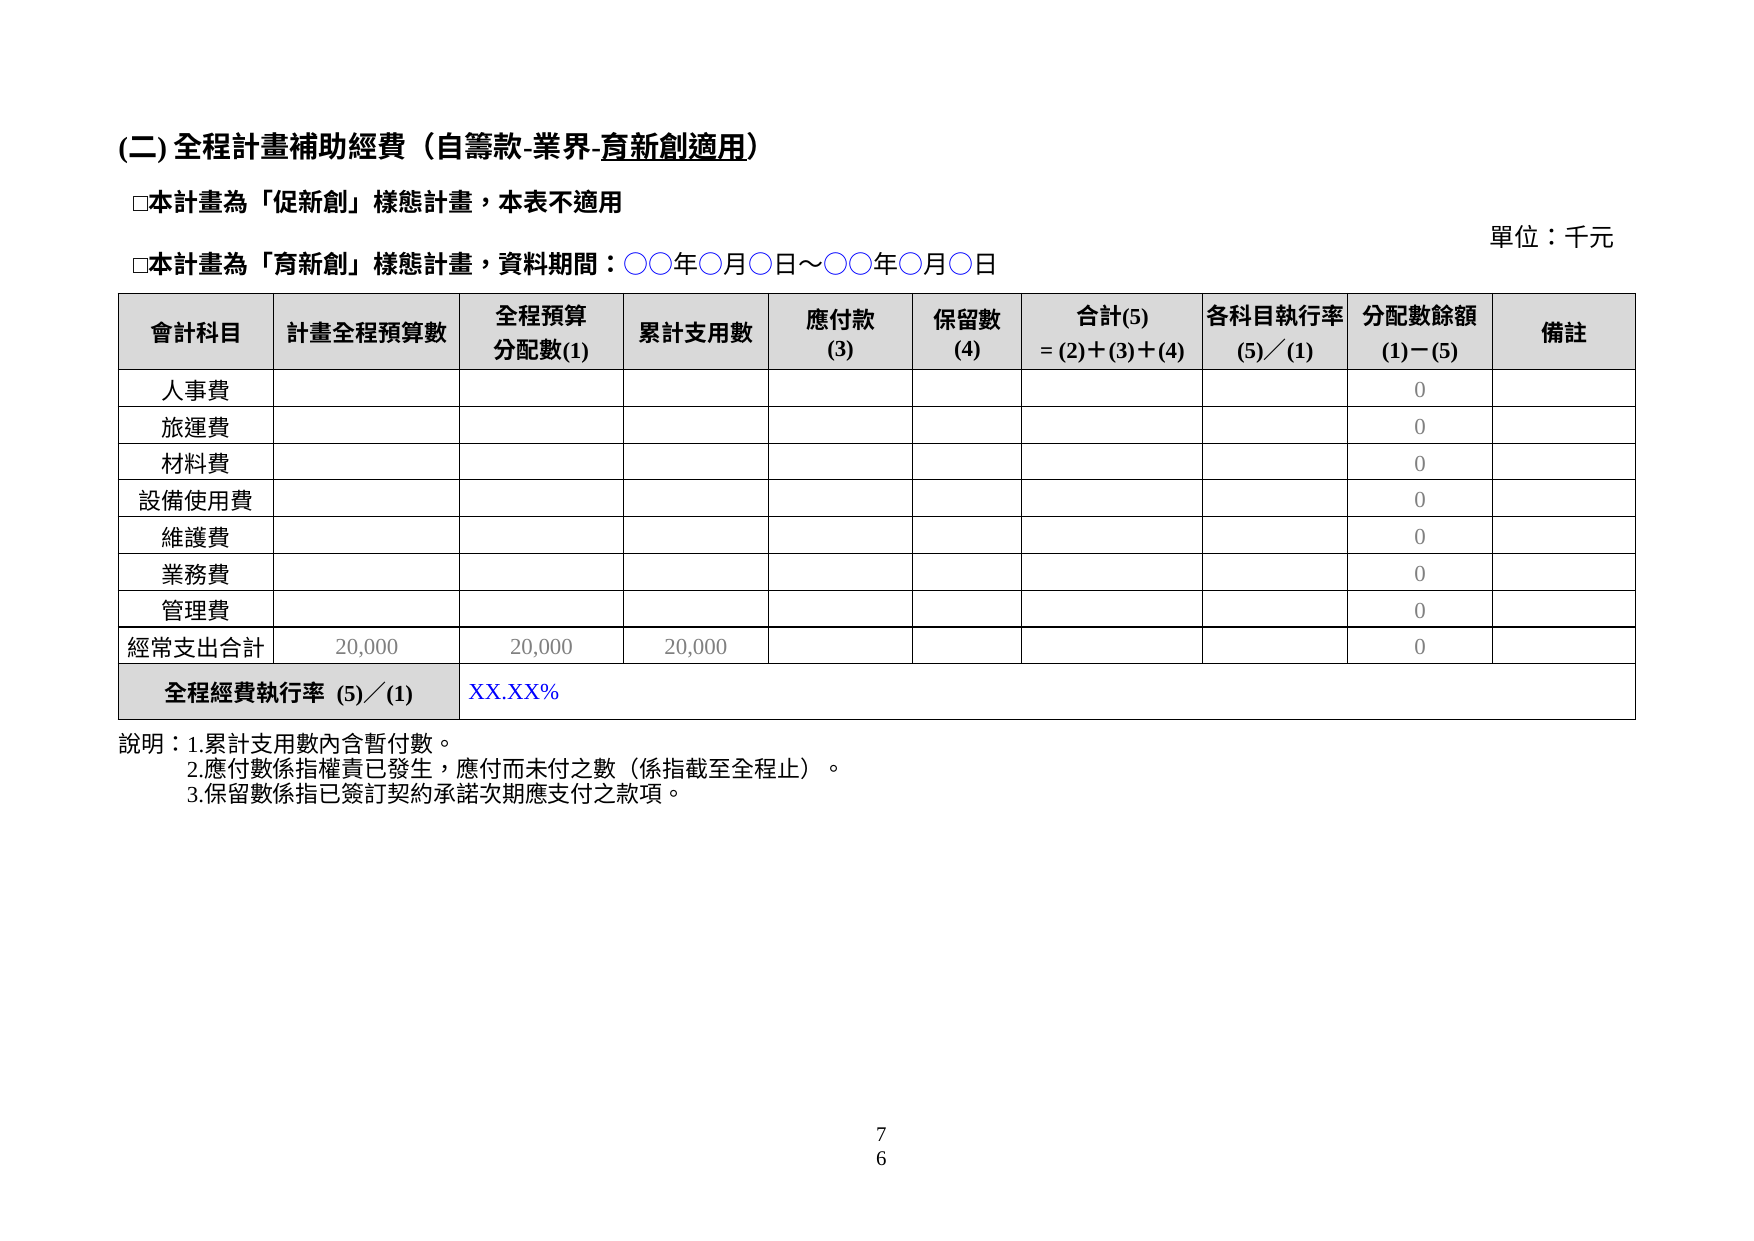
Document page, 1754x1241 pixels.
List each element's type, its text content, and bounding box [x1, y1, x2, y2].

table_cell [624, 591, 768, 626]
table_cell [274, 480, 459, 516]
table_cell [1203, 628, 1347, 663]
table_cell [1493, 370, 1635, 406]
table_cell 0 [1348, 407, 1492, 443]
table_cell [913, 517, 1021, 553]
text 說明：1.累計支用數內含暫付數。 [118, 732, 1636, 757]
table_cell 20,000 [274, 628, 459, 663]
table_cell [769, 628, 912, 663]
table_cell [274, 517, 459, 553]
table_cell [1203, 480, 1347, 516]
table_cell [624, 480, 768, 516]
table_cell 0 [1348, 628, 1492, 663]
table_cell [624, 554, 768, 590]
table_cell [1022, 370, 1202, 406]
text 單位：千元 [1489, 218, 1621, 250]
text 3.保留數係指已簽訂契約承諾次期應支付之款項。 [187, 782, 1636, 807]
table_cell [1022, 444, 1202, 479]
table_cell [460, 444, 623, 479]
table_cell [1022, 628, 1202, 663]
table_cell [1203, 591, 1347, 626]
table_cell [769, 370, 912, 406]
table_cell 經常支出合計 [119, 628, 273, 663]
table_cell [460, 554, 623, 590]
table_cell [1493, 407, 1635, 443]
table_cell [1203, 444, 1347, 479]
table_cell 0 [1348, 517, 1492, 553]
table_header 保留數 (4) [913, 294, 1021, 369]
table_cell [624, 517, 768, 553]
table_cell [769, 591, 912, 626]
table_cell [1022, 554, 1202, 590]
table_cell 維護費 [119, 517, 273, 553]
table_cell 0 [1348, 554, 1492, 590]
table_header 累計支用數 [624, 294, 768, 369]
table_cell [1493, 444, 1635, 479]
text □本計畫為「育新創」樣態計畫，資料期間：○○年○月○日～○○年○月○日 [133, 244, 1611, 280]
table_cell [913, 480, 1021, 516]
table_cell 0 [1348, 444, 1492, 479]
table_cell [1022, 517, 1202, 553]
table_cell [1203, 370, 1347, 406]
table_cell 20,000 [624, 628, 768, 663]
table_cell [913, 444, 1021, 479]
table_cell [1493, 517, 1635, 553]
text □本計畫為「促新創」樣態計畫，本表不適用 [133, 183, 1636, 258]
table_header 全程預算 分配數(1) [460, 294, 623, 369]
table_cell [1493, 480, 1635, 516]
table_cell [460, 370, 623, 406]
table_cell [913, 554, 1021, 590]
table_cell [1493, 628, 1635, 663]
table_cell 0 [1348, 480, 1492, 516]
table_cell [769, 480, 912, 516]
table_cell 業務費 [119, 554, 273, 590]
table_header 分配數餘額 (1)－(5) [1348, 294, 1492, 369]
table_cell [769, 554, 912, 590]
table_cell [1203, 517, 1347, 553]
table_cell [274, 370, 459, 406]
table_cell [1203, 554, 1347, 590]
table_cell [1022, 591, 1202, 626]
table_cell XX.XX% [460, 664, 1635, 719]
table_header 各科目執行率 (5)／(1) [1203, 294, 1347, 369]
table_header 應付款 (3) [769, 294, 912, 369]
text (二) 全程計畫補助經費（自籌款-業界-育新創適用） [118, 123, 1636, 165]
table_cell [274, 554, 459, 590]
table_cell [624, 444, 768, 479]
table_cell [1022, 407, 1202, 443]
table_cell [769, 407, 912, 443]
table_cell [769, 517, 912, 553]
table_cell [1022, 480, 1202, 516]
table_cell [460, 517, 623, 553]
table_cell [1493, 554, 1635, 590]
table_header 計畫全程預算數 [274, 294, 459, 369]
table_cell 管理費 [119, 591, 273, 626]
table_cell [1203, 407, 1347, 443]
table_header 會計科目 [119, 294, 273, 369]
table_cell [624, 370, 768, 406]
table_cell 材料費 [119, 444, 273, 479]
table_cell [460, 591, 623, 626]
table_cell 20,000 [460, 628, 623, 663]
table_cell 旅運費 [119, 407, 273, 443]
table_header 備註 [1493, 294, 1635, 369]
table_cell [274, 407, 459, 443]
table_cell [913, 370, 1021, 406]
table_cell 設備使用費 [119, 480, 273, 516]
table_cell [1493, 591, 1635, 626]
table_cell [460, 480, 623, 516]
table_cell 人事費 [119, 370, 273, 406]
text 2.應付數係指權責已發生，應付而未付之數（係指截至全程止）。 [187, 757, 1636, 782]
table_cell 全程經費執行率 (5)／(1) [119, 664, 459, 719]
table_cell [769, 444, 912, 479]
table_cell [624, 407, 768, 443]
table_cell [460, 407, 623, 443]
table_cell 0 [1348, 591, 1492, 626]
table_cell [274, 444, 459, 479]
table_cell [913, 591, 1021, 626]
table_header 合計(5) = (2)＋(3)＋(4) [1022, 294, 1202, 369]
table_cell [913, 628, 1021, 663]
table_cell 0 [1348, 370, 1492, 406]
table_cell [274, 591, 459, 626]
table_cell [913, 407, 1021, 443]
